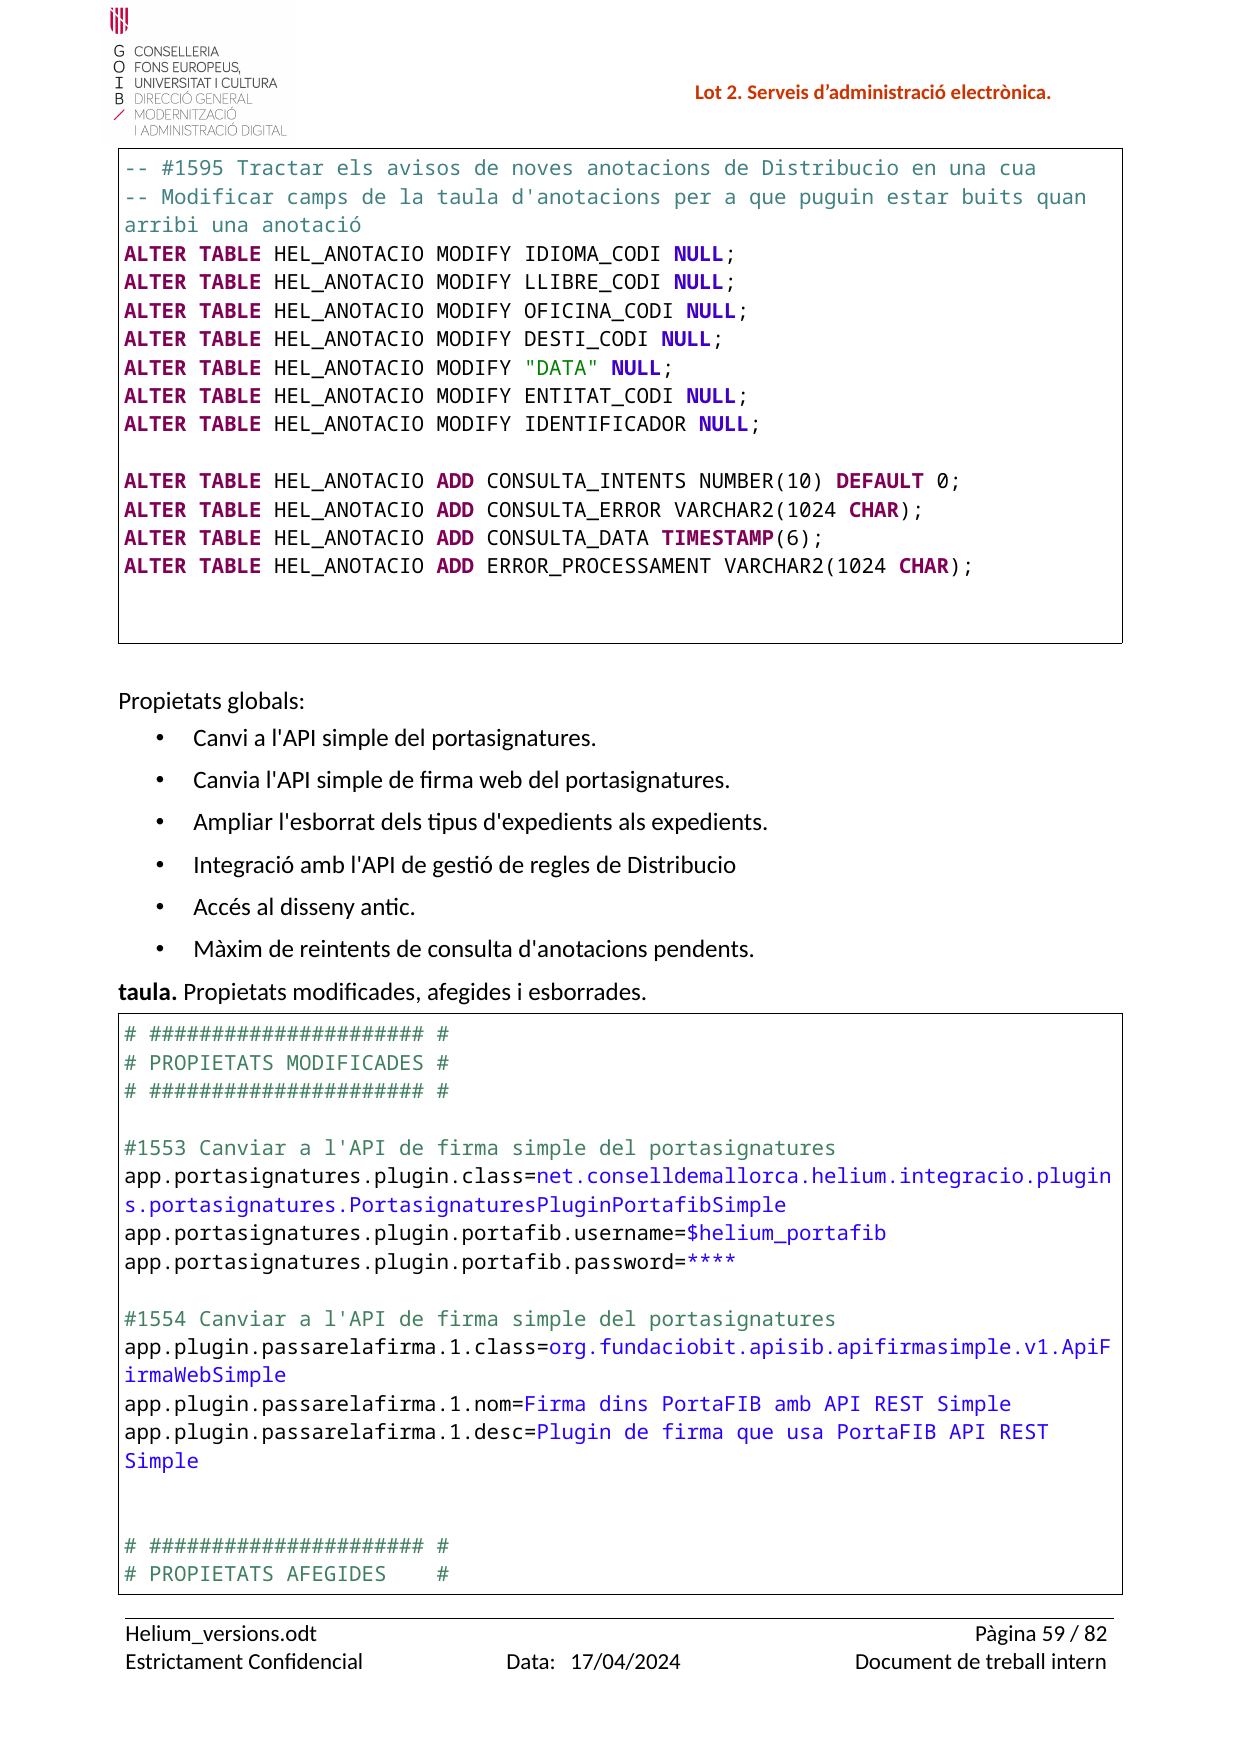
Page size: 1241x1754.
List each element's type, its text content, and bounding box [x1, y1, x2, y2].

list Canvi a l'API simple del portasignatures. [156, 722, 1122, 752]
list Canvia l'API simple de firma web del portasignatures. [156, 764, 1122, 794]
list Màxim de reintents de consulta d'anotacions pendents. [156, 934, 1122, 964]
list Accés al disseny antic. [156, 891, 1122, 922]
text taula. Propietats modificades, afegides i esborrades. [118, 976, 1122, 1007]
table_header -- #1595 Tractar els avisos de noves anotacions de Distribucio en una cua -- Modificar camps de la taula d'anotacions per a que puguin estar buits quan arribi una anotació ALTER TABLE HEL_ANOTACIO MODIFY IDIOMA_CODI NULL; ALTER TABLE HEL_ANOTACIO MODIFY LLIBRE_CODI NULL; ALTER TABLE HEL_ANOTACIO MODIFY OFICINA_CODI NULL; ALTER TABLE HEL_ANOTACIO MODIFY DESTI_CODI NULL; ALTER TABLE HEL_ANOTACIO MODIFY "DATA" NULL; ALTER TABLE HEL_ANOTACIO MODIFY ENTITAT_CODI NULL; ALTER TABLE HEL_ANOTACIO MODIFY IDENTIFICADOR NULL; ALTER TABLE HEL_ANOTACIO ADD CONSULTA_INTENTS NUMBER(10) DEFAULT 0; ALTER TABLE HEL_ANOTACIO ADD CONSULTA_ERROR VARCHAR2(1024 CHAR); ALTER TABLE HEL_ANOTACIO ADD CONSULTA_DATA TIMESTAMP(6); ALTER TABLE HEL_ANOTACIO ADD ERROR_PROCESSAMENT VARCHAR2(1024 CHAR); [119, 149, 1122, 643]
picture [100, 0, 297, 144]
table_header # ###################### # # PROPIETATS MODIFICADES # # ###################### # #1553 Canviar a l'API de firma simple del portasignatures app.portasignatures.plugin.class=net.conselldemallorca.helium.integracio.plugins.portasignatures.PortasignaturesPluginPortafibSimple app.portasignatures.plugin.portafib.username=$helium_portafib app.portasignatures.plugin.portafib.password=**** #1554 Canviar a l'API de firma simple del portasignatures app.plugin.passarelafirma.1.class=org.fundaciobit.apisib.apifirmasimple.v1.ApiFirmaWebSimple app.plugin.passarelafirma.1.nom=Firma dins PortaFIB amb API REST Simple app.plugin.passarelafirma.1.desc=Plugin de firma que usa PortaFIB API REST Simple # ###################### # # PROPIETATS AFEGIDES # [119, 1014, 1122, 1594]
list Ampliar l'esborrat dels tipus d'expedients als expedients. [156, 806, 1122, 837]
list Integració amb l'API de gestió de regles de Distribucio [156, 849, 1122, 879]
text Propietats globals: [118, 685, 1122, 716]
